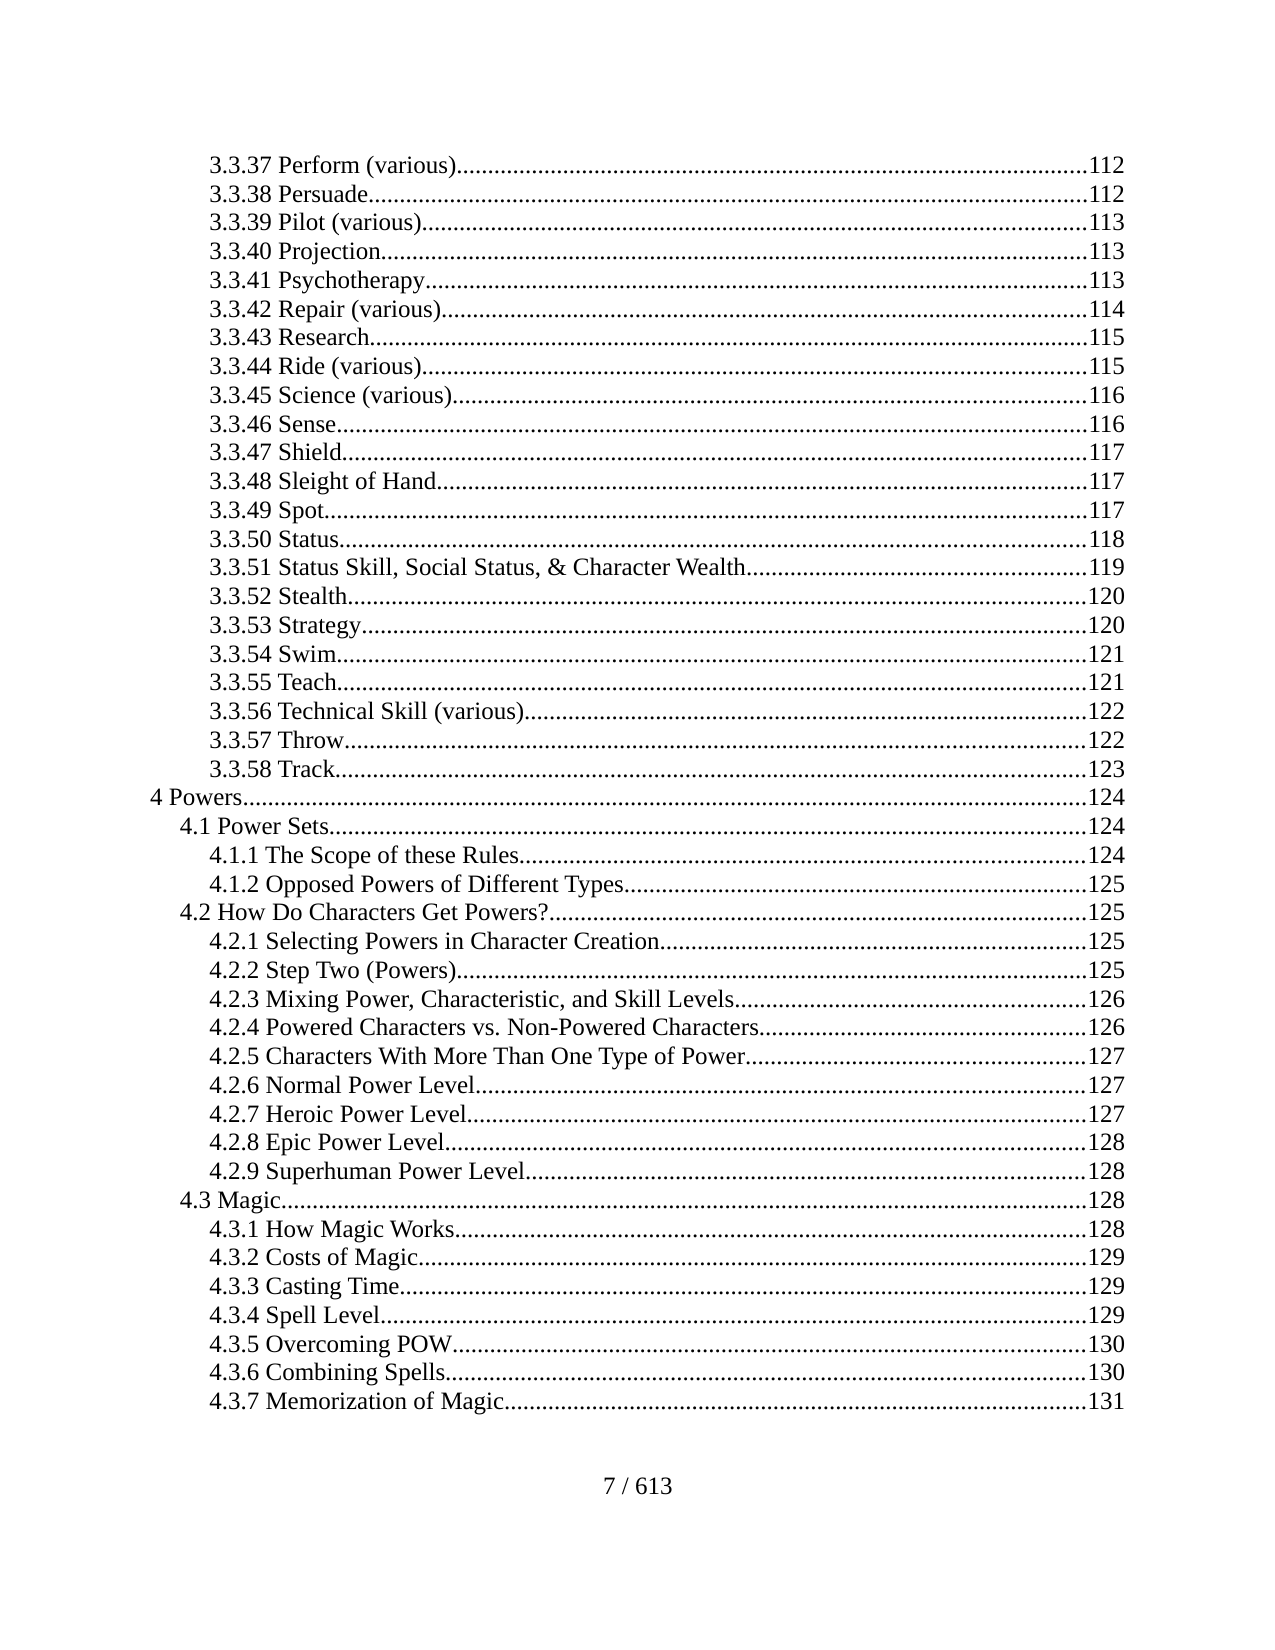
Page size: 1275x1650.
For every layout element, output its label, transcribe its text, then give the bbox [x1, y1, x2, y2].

text 3.3.50 Status 118 [209, 524, 1125, 552]
text 3.3.48 Sleight of Hand 117 [209, 466, 1125, 495]
text 3.3.43 Research 115 [209, 322, 1125, 351]
text 3.3.45 Science (various) 116 [209, 380, 1125, 409]
text 4.2.7 Heroic Power Level 127 [209, 1099, 1125, 1127]
text 4.2.4 Powered Characters vs. Non-Powered Characters 126 [209, 1012, 1125, 1041]
text 3.3.51 Status Skill, Social Status, & Character Wealth 119 [209, 552, 1125, 581]
text 4.2.1 Selecting Powers in Character Creation 125 [209, 926, 1125, 955]
text 4.2.9 Superhuman Power Level 128 [209, 1156, 1125, 1185]
text 3.3.54 Swim 121 [209, 639, 1125, 667]
text 4.1 Power Sets 124 [179, 811, 1125, 840]
text 3.3.39 Pilot (various) 113 [209, 207, 1125, 236]
text 4.1.2 Opposed Powers of Different Types 125 [209, 869, 1125, 897]
text 4.1.1 The Scope of these Rules 124 [209, 840, 1125, 869]
text 3.3.56 Technical Skill (various) 122 [209, 696, 1125, 725]
text 3.3.37 Perform (various) 112 [209, 150, 1125, 179]
text 3.3.52 Stealth 120 [209, 581, 1125, 610]
text 4.3.4 Spell Level 129 [209, 1300, 1125, 1329]
text 4.2.3 Mixing Power, Characteristic, and Skill Levels 126 [209, 984, 1125, 1012]
text 3.3.44 Ride (various) 115 [209, 351, 1125, 380]
text 4.2 How Do Characters Get Powers? 125 [179, 897, 1125, 926]
text 4.2.8 Epic Power Level 128 [209, 1127, 1125, 1156]
text 3.3.58 Track 123 [209, 754, 1125, 782]
text 3.3.46 Sense 116 [209, 409, 1125, 437]
text 4.3.3 Casting Time 129 [209, 1271, 1125, 1300]
text 4.2.2 Step Two (Powers) 125 [209, 955, 1125, 984]
text 3.3.38 Persuade 112 [209, 179, 1125, 207]
text 3.3.49 Spot 117 [209, 495, 1125, 524]
text 4.2.5 Characters With More Than One Type of Power 127 [209, 1041, 1125, 1070]
text 4.3.6 Combining Spells 130 [209, 1357, 1125, 1386]
text 4.3.7 Memorization of Magic 131 [209, 1386, 1125, 1415]
text 4.2.6 Normal Power Level 127 [209, 1070, 1125, 1099]
text 3.3.53 Strategy 120 [209, 610, 1125, 639]
text 3.3.40 Projection 113 [209, 236, 1125, 265]
text 3.3.55 Teach 121 [209, 667, 1125, 696]
text 4.3 Magic 128 [179, 1185, 1125, 1214]
text 3.3.42 Repair (various) 114 [209, 294, 1125, 322]
text 3.3.57 Throw 122 [209, 725, 1125, 754]
text 4.3.5 Overcoming POW 130 [209, 1329, 1125, 1357]
text 4.3.2 Costs of Magic 129 [209, 1242, 1125, 1271]
text 3.3.47 Shield 117 [209, 437, 1125, 466]
text 4.3.1 How Magic Works 128 [209, 1214, 1125, 1242]
text 3.3.41 Psychotherapy 113 [209, 265, 1125, 294]
text 4 Powers 124 [150, 782, 1125, 811]
